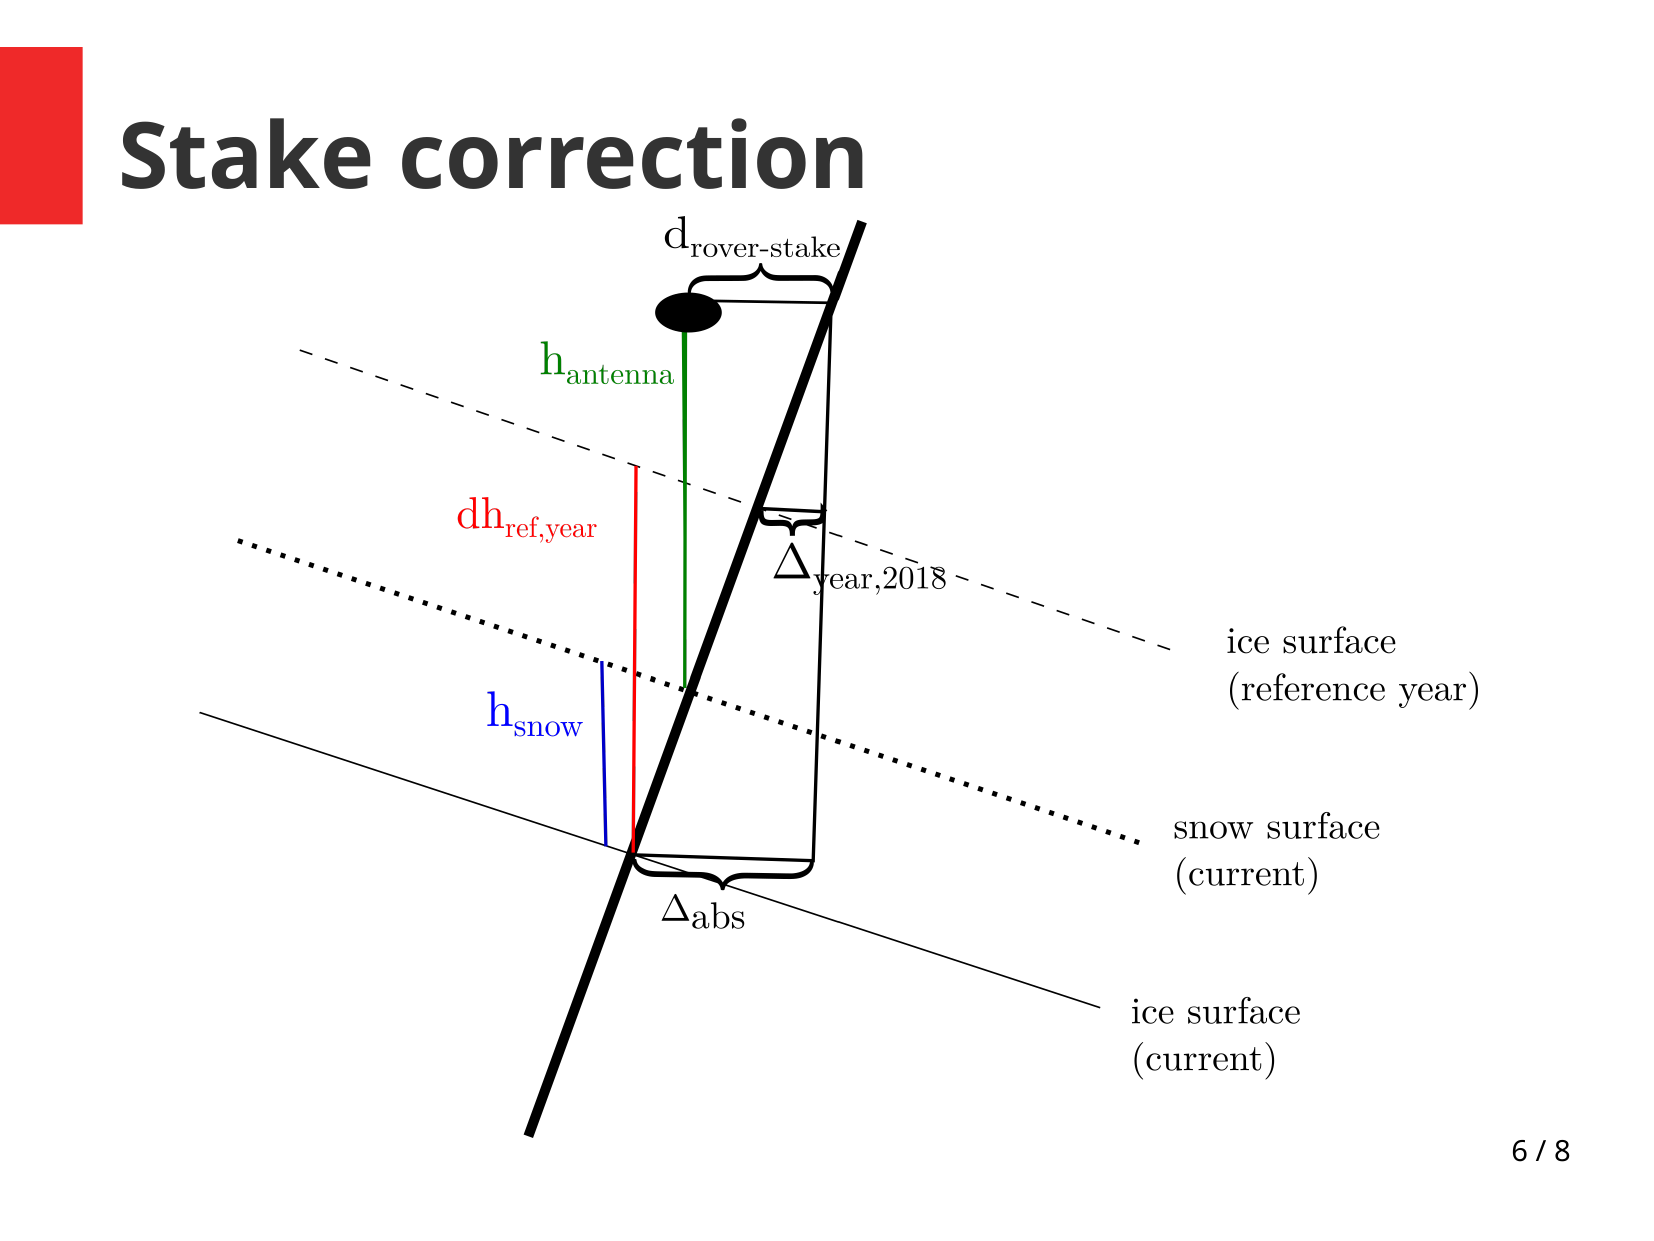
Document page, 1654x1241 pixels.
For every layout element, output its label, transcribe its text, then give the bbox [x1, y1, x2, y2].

picture [199, 216, 1478, 1138]
title Stake correction [118, 49, 1571, 257]
